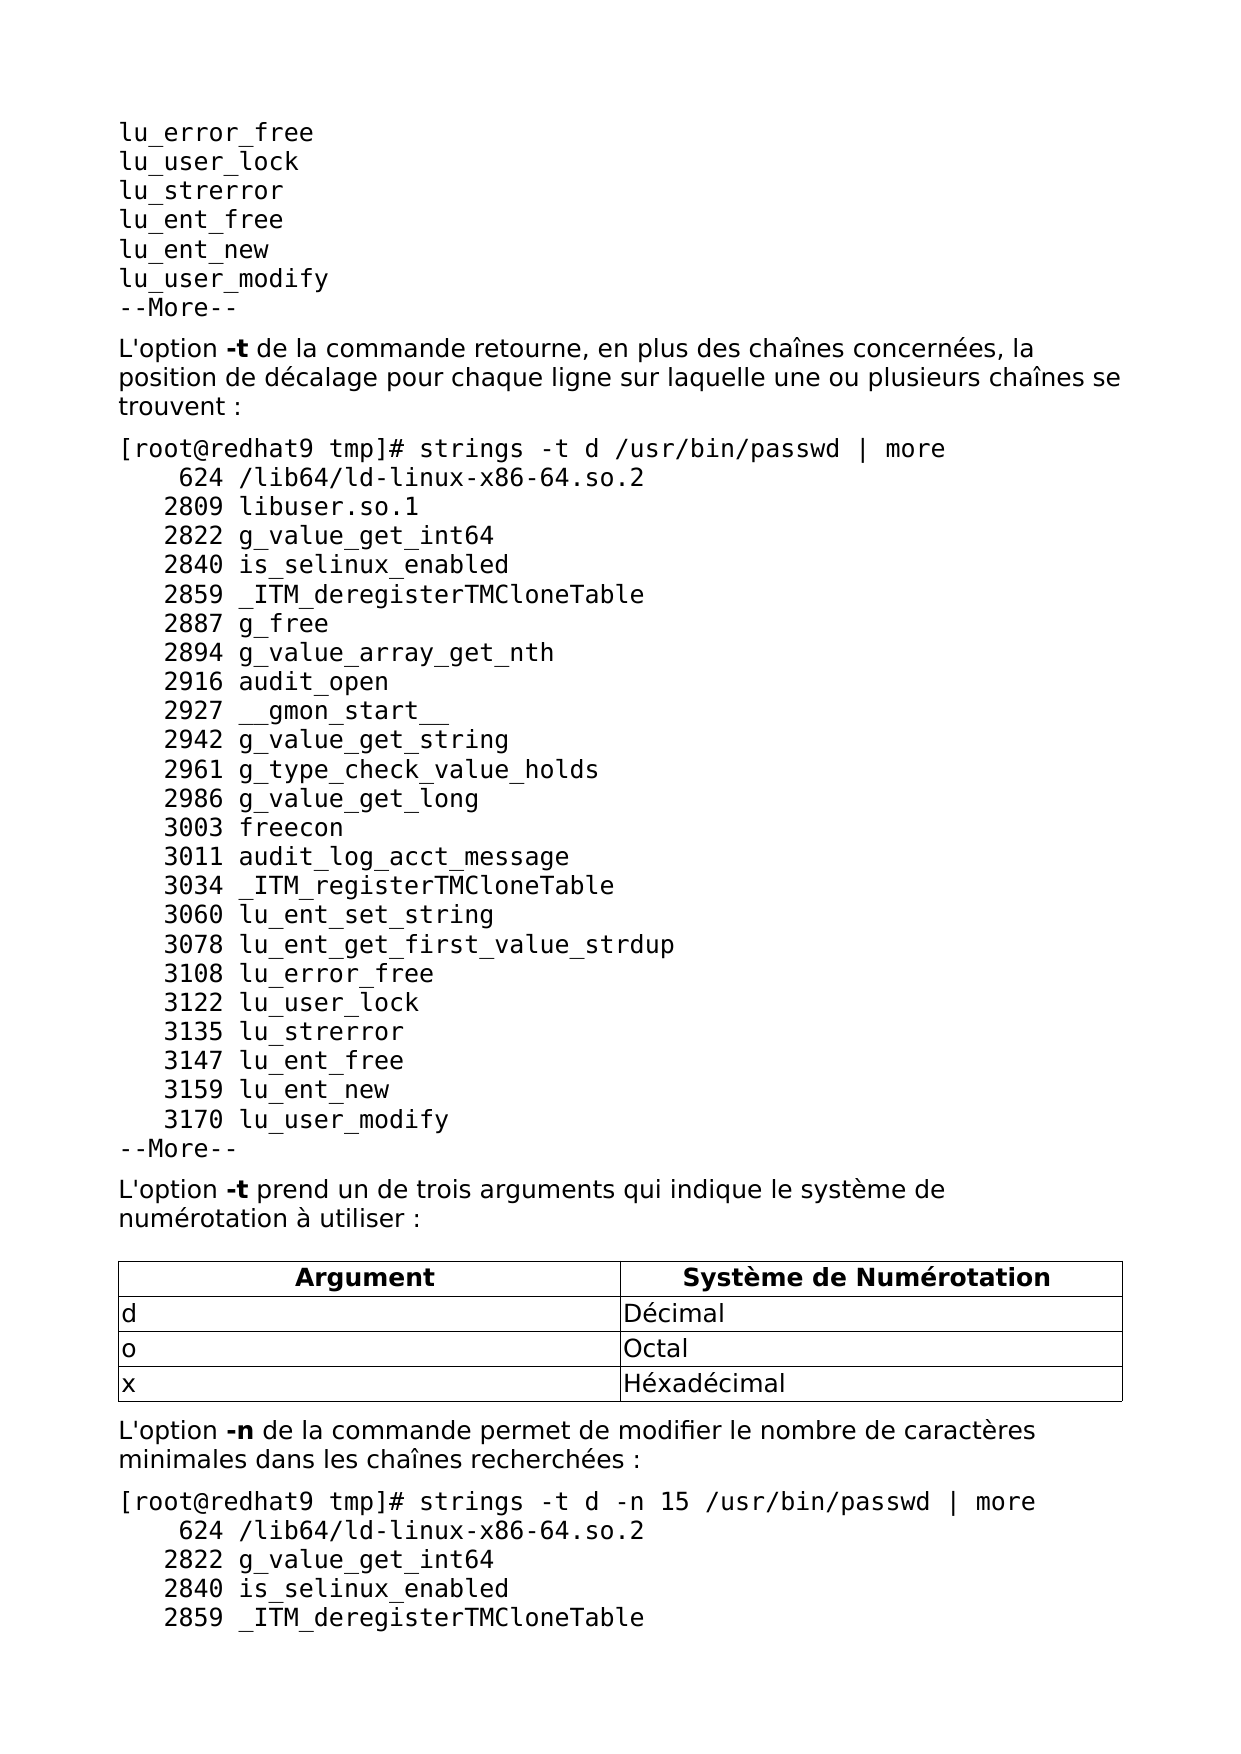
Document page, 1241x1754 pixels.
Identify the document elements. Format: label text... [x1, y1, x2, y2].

text [root@redhat9 tmp]# strings -t d -n 15 /usr/bin/passwd | more 624 /lib64/ld-linux-x86-64.so.2 2822 g_value_get_int64 2840 is_selinux_enabled 2859 _ITM_deregisterTMCloneTable [118, 1487, 1122, 1633]
table_cell x [119, 1367, 620, 1401]
text [root@redhat9 tmp]# strings -t d /usr/bin/passwd | more 624 /lib64/ld-linux-x86-64.so.2 2809 libuser.so.1 2822 g_value_get_int64 2840 is_selinux_enabled 2859 _ITM_deregisterTMCloneTable 2887 g_free 2894 g_value_array_get_nth 2916 audit_open 2927 __gmon_start__ 2942 g_value_get_string 2961 g_type_check_value_holds 2986 g_value_get_long 3003 freecon 3011 audit_log_acct_message 3034 _ITM_registerTMCloneTable 3060 lu_ent_set_string 3078 lu_ent_get_first_value_strdup 3108 lu_error_free 3122 lu_user_lock 3135 lu_strerror 3147 lu_ent_free 3159 lu_ent_new 3170 lu_user_modify --More-- [118, 434, 1122, 1163]
table_header Système de Numérotation [621, 1262, 1122, 1296]
text L'option -t de la commande retourne, en plus des chaînes concernées, la position de décalage pour chaque ligne sur laquelle une ou plusieurs chaînes se trouvent : [118, 334, 1122, 422]
text L'option -t prend un de trois arguments qui indique le système de numérotation à utiliser : [118, 1175, 1122, 1233]
table_cell Héxadécimal [621, 1367, 1122, 1401]
table_cell Décimal [621, 1297, 1122, 1331]
table_cell d [119, 1297, 620, 1331]
text L'option -n de la commande permet de modifier le nombre de caractères minimales dans les chaînes recherchées : [118, 1416, 1122, 1474]
table_cell o [119, 1332, 620, 1366]
text lu_error_free lu_user_lock lu_strerror lu_ent_free lu_ent_new lu_user_modify --More-- [118, 118, 1122, 322]
table_cell Octal [621, 1332, 1122, 1366]
table_header Argument [119, 1262, 620, 1296]
